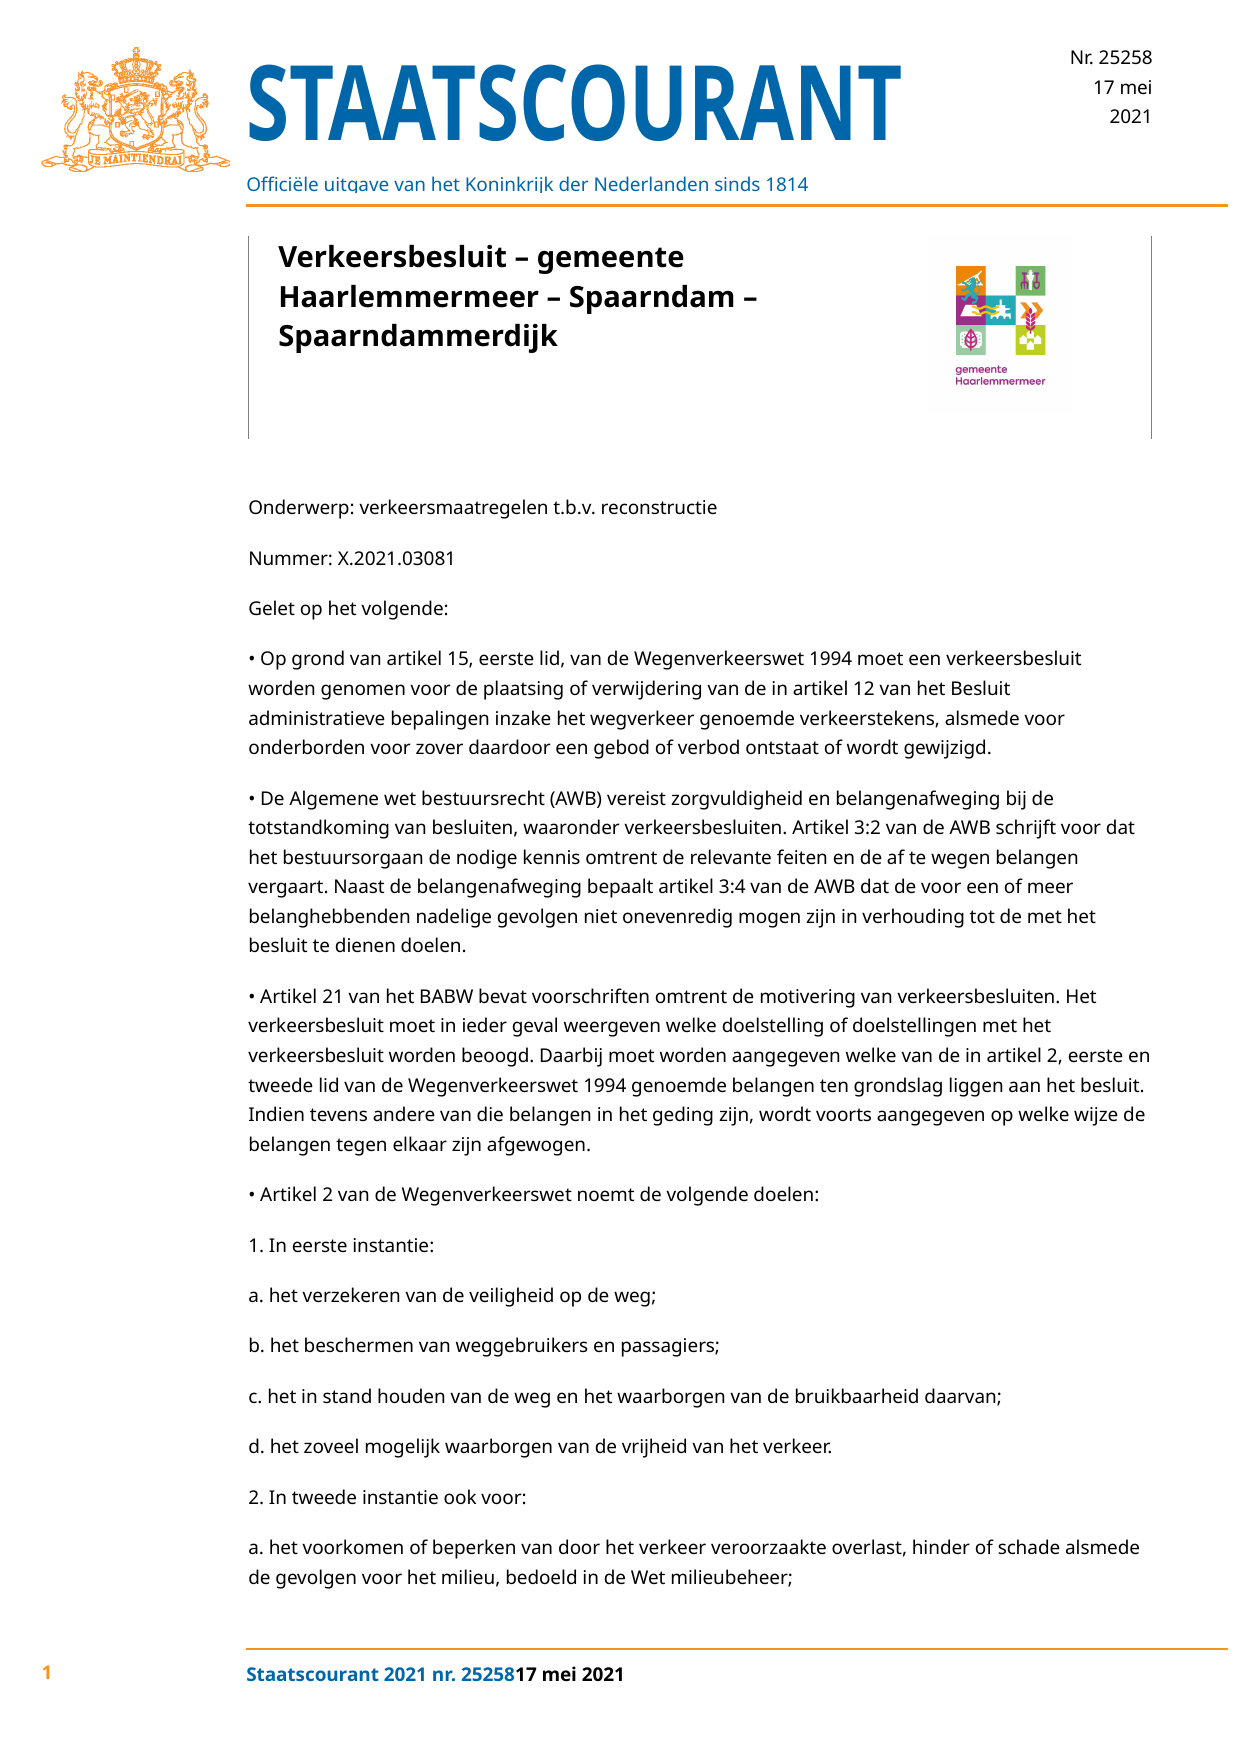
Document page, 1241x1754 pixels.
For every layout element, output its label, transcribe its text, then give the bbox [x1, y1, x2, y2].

text • De Algemene wet bestuursrecht (AWB) vereist zorgvuldigheid en belangenafweging bij de totstandkoming van besluiten, waaronder verkeersbesluiten. Artikel 3:2 van de AWB schrijft voor dat het bestuursorgaan de nodige kennis omtrent de relevante feiten en de af te wegen belangen vergaart. Naast de belangenafweging bepaalt artikel 3:4 van de AWB dat de voor een of meer belanghebbenden nadelige gevolgen niet onevenredig mogen zijn in verhouding tot de met het besluit te dienen doelen. [248, 785, 1152, 958]
text 1. In eerste instantie: [248, 1232, 1152, 1258]
text Nummer: X.2021.03081 [248, 545, 1152, 571]
text • Artikel 2 van de Wegenverkeerswet noemt de volgende doelen: [248, 1181, 1152, 1207]
text • Artikel 21 van het BABW bevat voorschriften omtrent de motivering van verkeersbesluiten. Het verkeersbesluit moet in ieder geval weergeven welke doelstelling of doelstellingen met het verkeersbesluit worden beoogd. Daarbij moet worden aangegeven welke van de in artikel 2, eerste en tweede lid van de Wegenverkeerswet 1994 genoemde belangen ten grondslag liggen aan het besluit. Indien tevens andere van die belangen in het geding zijn, wordt voorts aangegeven op welke wijze de belangen tegen elkaar zijn afgewogen. [248, 983, 1152, 1157]
text a. het verzekeren van de veiligheid op de weg; [248, 1282, 1152, 1308]
table_header [1075, 236, 1151, 413]
picture [41, 47, 231, 172]
picture [926, 236, 1075, 414]
text • Op grond van artikel 15, eerste lid, van de Wegenverkeerswet 1994 moet een verkeersbesluit worden genomen voor de plaatsing of verwijdering van de in artikel 12 van het Besluit administratieve bepalingen inzake het wegverkeer genoemde verkeerstekens, alsmede voor onderborden voor zover daardoor een gebod of verbod ontstaat of wordt gewijzigd. [248, 646, 1152, 760]
text c. het in stand houden van de weg en het waarborgen van de bruikbaarheid daarvan; [248, 1383, 1152, 1409]
text Onderwerp: verkeersmaatregelen t.b.v. reconstructie [248, 494, 1152, 520]
text a. het voorkomen of beperken van door het verkeer veroorzaakte overlast, hinder of schade alsmede de gevolgen voor het milieu, bedoeld in de Wet milieubeheer; [248, 1534, 1152, 1590]
text d. het zoveel mogelijk waarborgen van de vrijheid van het verkeer. [248, 1433, 1152, 1459]
text Gelet op het volgende: [248, 595, 1152, 621]
table_header Verkeersbesluit – gemeente Haarlemmermeer – Spaarndam – Spaarndammerdijk [249, 236, 850, 439]
table_header [850, 414, 1151, 439]
text 2. In tweede instantie ook voor: [248, 1484, 1152, 1510]
table_header [850, 236, 926, 413]
text b. het beschermen van weggebruikers en passagiers; [248, 1333, 1152, 1358]
